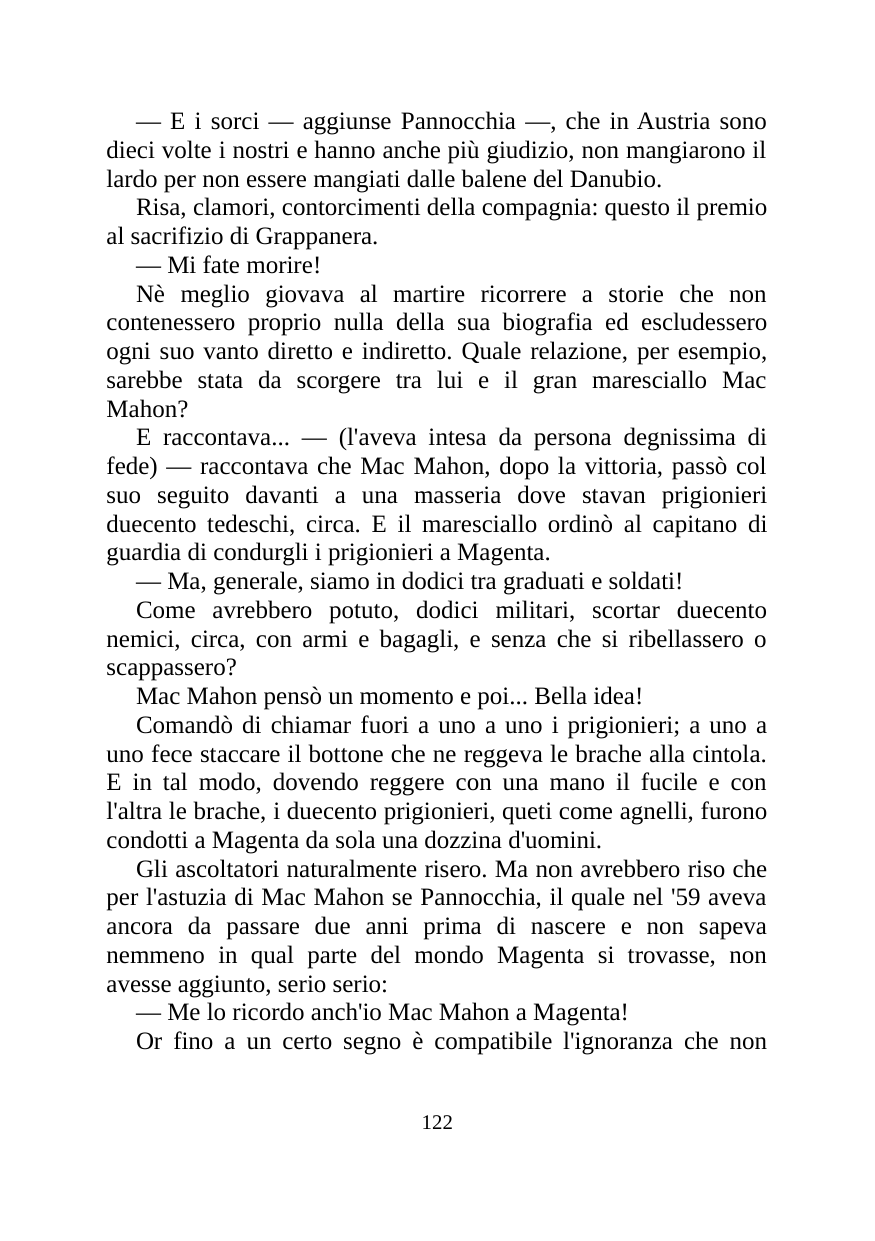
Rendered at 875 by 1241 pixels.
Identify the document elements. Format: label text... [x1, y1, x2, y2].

text E raccontava... — (l'aveva intesa da persona degnissima di fede) — raccontava che Mac Mahon, dopo la vittoria, passò col suo seguito davanti a una masseria dove stavan prigionieri duecento tedeschi, circa. E il maresciallo ordinò al capitano di guardia di condurgli i prigionieri a Magenta. [106, 422, 768, 566]
text Risa, clamori, contorcimenti della compagnia: questo il premio al sacrifizio di Grappanera. [106, 192, 768, 250]
text — Mi fate morire! [106, 250, 768, 279]
text — Me lo ricordo anch'io Mac Mahon a Magenta! [106, 997, 768, 1026]
text Comandò di chiamar fuori a uno a uno i prigionieri; a uno a uno fece staccare il bottone che ne reggeva le brache alla cintola. E in tal modo, dovendo reggere con una mano il fucile e con l'altra le brache, i duecento prigionieri, queti come agnelli, furono condotti a Magenta da sola una dozzina d'uomini. [106, 710, 768, 854]
text — E i sorci — aggiunse Pannocchia —, che in Austria sono dieci volte i nostri e hanno anche più giudizio, non mangiarono il lardo per non essere mangiati dalle balene del Danubio. [106, 106, 768, 192]
text Come avrebbero potuto, dodici militari, scortar duecento nemici, circa, con armi e bagagli, e senza che si ribellassero o scappassero? [106, 595, 768, 681]
text Mac Mahon pensò un momento e poi... Bella idea! [106, 681, 768, 710]
text Nè meglio giovava al martire ricorrere a storie che non contenessero proprio nulla della sua biografia ed escludessero ogni suo vanto diretto e indiretto. Quale relazione, per esempio, sarebbe stata da scorgere tra lui e il gran maresciallo Mac Mahon? [106, 279, 768, 422]
text Gli ascoltatori naturalmente risero. Ma non avrebbero riso che per l'astuzia di Mac Mahon se Pannocchia, il quale nel '59 aveva ancora da passare due anni prima di nascere e non sapeva nemmeno in qual parte del mondo Magenta si trovasse, non avesse aggiunto, serio serio: [106, 854, 768, 997]
text Or fino a un certo segno è compatibile l'ignoranza che non [106, 1026, 768, 1055]
text — Ma, generale, siamo in dodici tra graduati e soldati! [106, 566, 768, 595]
